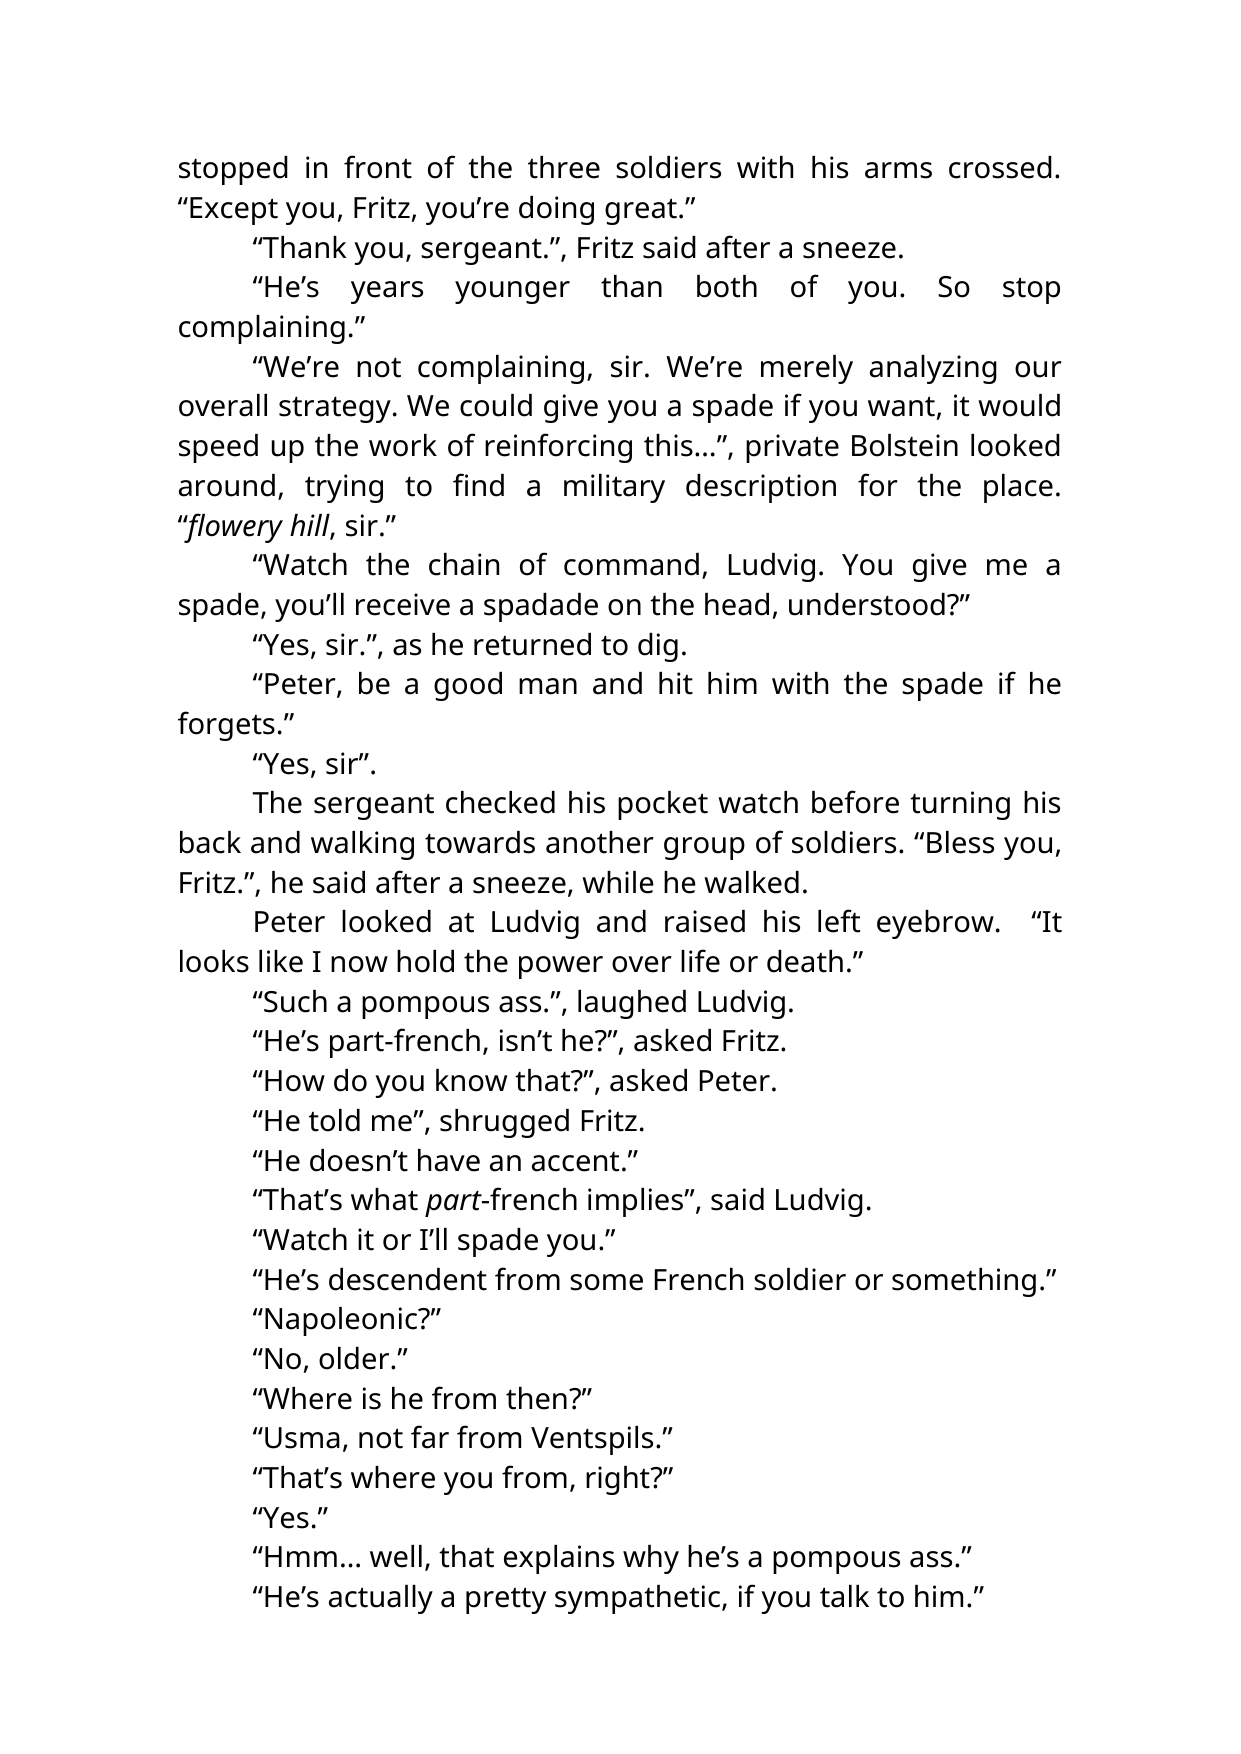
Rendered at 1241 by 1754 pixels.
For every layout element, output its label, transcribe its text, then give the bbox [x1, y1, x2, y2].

text “Yes, sir.”, as he returned to dig. [177, 624, 1063, 663]
text The sergeant checked his pocket watch before turning his back and walking towards another group of soldiers. “Bless you, Fritz.”, he said after a sneeze, while he walked. [177, 783, 1063, 902]
text “He’s part-french, isn’t he?”, asked Fritz. [177, 1021, 1063, 1060]
text “Thank you, sergeant.”, Fritz said after a sneeze. [177, 227, 1063, 267]
text Peter looked at Ludvig and raised his left eyebrow. “It looks like I now hold the power over life or death.” [177, 902, 1063, 981]
text “He doesn’t have an accent.” [177, 1140, 1063, 1179]
text “Napoleonic?” [177, 1298, 1063, 1338]
text “He’s actually a pretty sympathetic, if you talk to him.” [177, 1576, 1063, 1616]
text “Hmm… well, that explains why he’s a pompous ass.” [177, 1537, 1063, 1576]
text “That’s where you from, right?” [177, 1457, 1063, 1497]
text “Such a pompous ass.”, laughed Ludvig. [177, 981, 1063, 1021]
text “No, older.” [177, 1338, 1063, 1378]
text “Usma, not far from Ventspils.” [177, 1418, 1063, 1457]
text “We’re not complaining, sir. We’re merely analyzing our overall strategy. We could give you a spade if you want, it would speed up the work of reinforcing this…”, private Bolstein looked around, trying to find a military description for the place. “flowery hill, sir.” [177, 346, 1063, 544]
text “That’s what part­-french implies”, said Ludvig. [177, 1179, 1063, 1219]
text “Peter, be a good man and hit him with the spade if he forgets.” [177, 663, 1063, 743]
text “He’s descendent from some French soldier or something.” [177, 1259, 1063, 1298]
text stopped in front of the three soldiers with his arms crossed. “Except you, Fritz, you’re doing great.” [177, 148, 1063, 227]
text “Watch it or I’ll spade you.” [177, 1219, 1063, 1259]
text “Yes, sir”. [177, 743, 1063, 783]
text “Watch the chain of command, Ludvig. You give me a spade, you’ll receive a spadade on the head, understood?” [177, 544, 1063, 624]
text “He told me”, shrugged Fritz. [177, 1100, 1063, 1140]
text “Where is he from then?” [177, 1378, 1063, 1418]
text “He’s years younger than both of you. So stop complaining.” [177, 267, 1063, 346]
text “Yes.” [177, 1497, 1063, 1537]
text “How do you know that?”, asked Peter. [177, 1060, 1063, 1100]
